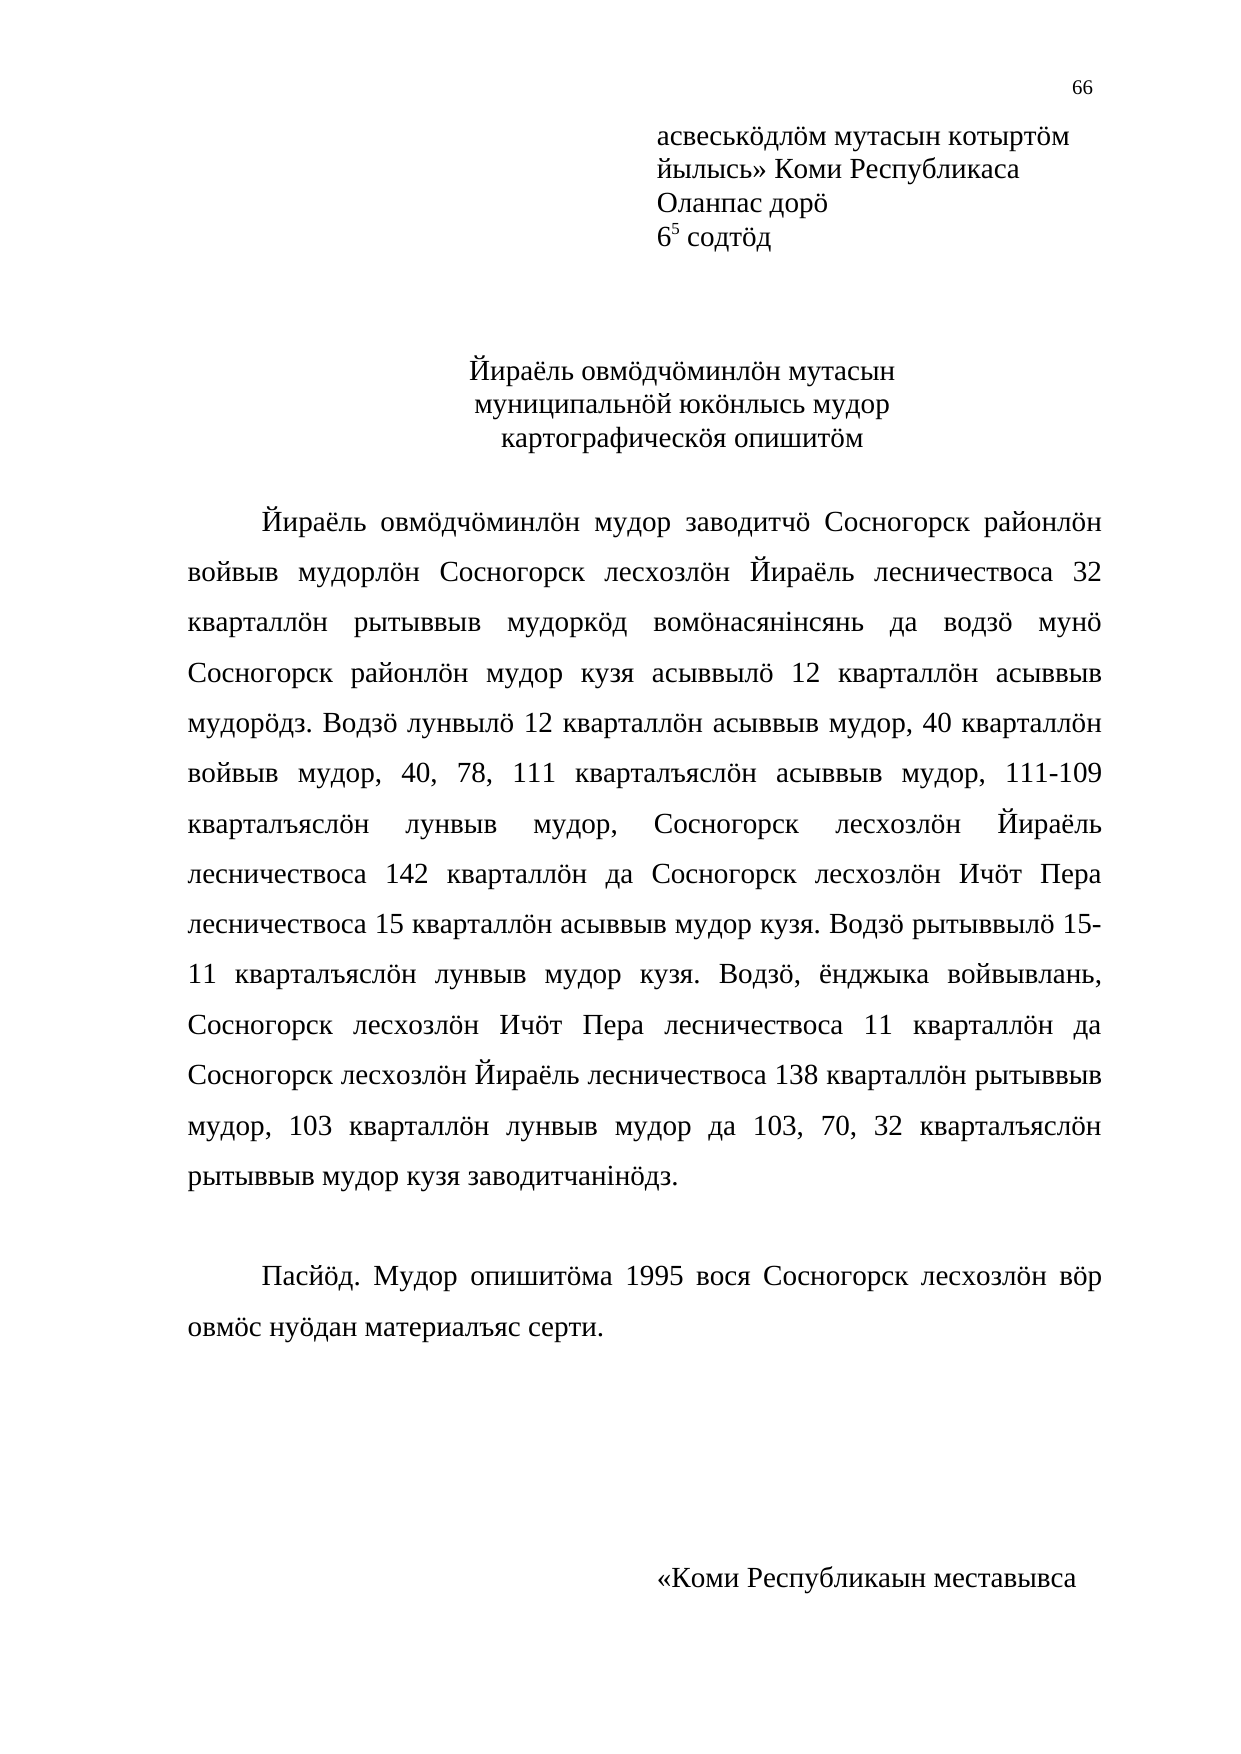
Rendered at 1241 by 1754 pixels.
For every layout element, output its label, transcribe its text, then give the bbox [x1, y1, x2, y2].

table_header [176, 118, 645, 252]
text Йираёль овмöдчöминлöн мутасын [187, 353, 1103, 386]
table_header асвеськöдлöм мутасын котыртöм йылысь» Коми Республикаса Оланпас дорö 65 содтöд [645, 118, 1104, 252]
text картографическöя опишитöм [187, 420, 1103, 453]
table_header «Коми Республикаын меставывса [645, 1560, 1104, 1594]
text Пасйöд. Мудор опишитöма 1995 вося Сосногорск лесхозлöн вöр овмöс нуöдан материалъяс серти. [187, 1258, 1103, 1342]
text муниципальнöй юкöнлысь мудор [187, 386, 1103, 420]
table_header [176, 1560, 645, 1594]
text Йираёль овмöдчöминлöн мудор заводитчö Сосногорск районлöн войвыв мудорлöн Сосногорск лесхозлöн Йираёль лесничествоса 32 кварталлöн рытыввыв мудоркöд вомöнасянiнсянь да водзö мунö Сосногорск районлöн мудор кузя асыввылö 12 кварталлöн асыввыв мудорöдз. Водзö лунвылö 12 кварталлöн асыввыв мудор, 40 кварталлöн войвыв мудор, 40, 78, 111 кварталъяслöн асыввыв мудор, 111-109 кварталъяслöн лунвыв мудор, Сосногорск лесхозлöн Йираёль лесничествоса 142 кварталлöн да Сосногорск лесхозлöн Ичöт Пера лесничествоса 15 кварталлöн асыввыв мудор кузя. Водзö рытыввылö 15-11 кварталъяслöн лунвыв мудор кузя. Водзö, ёнджыка войвывлань, Сосногорск лесхозлöн Ичöт Пера лесничествоса 11 кварталлöн да Сосногорск лесхозлöн Йираёль лесничествоса 138 кварталлöн рытыввыв мудор, 103 кварталлöн лунвыв мудор да 103, 70, 32 кварталъяслöн рытыввыв мудор кузя заводитчанiнöдз. [187, 504, 1103, 1191]
